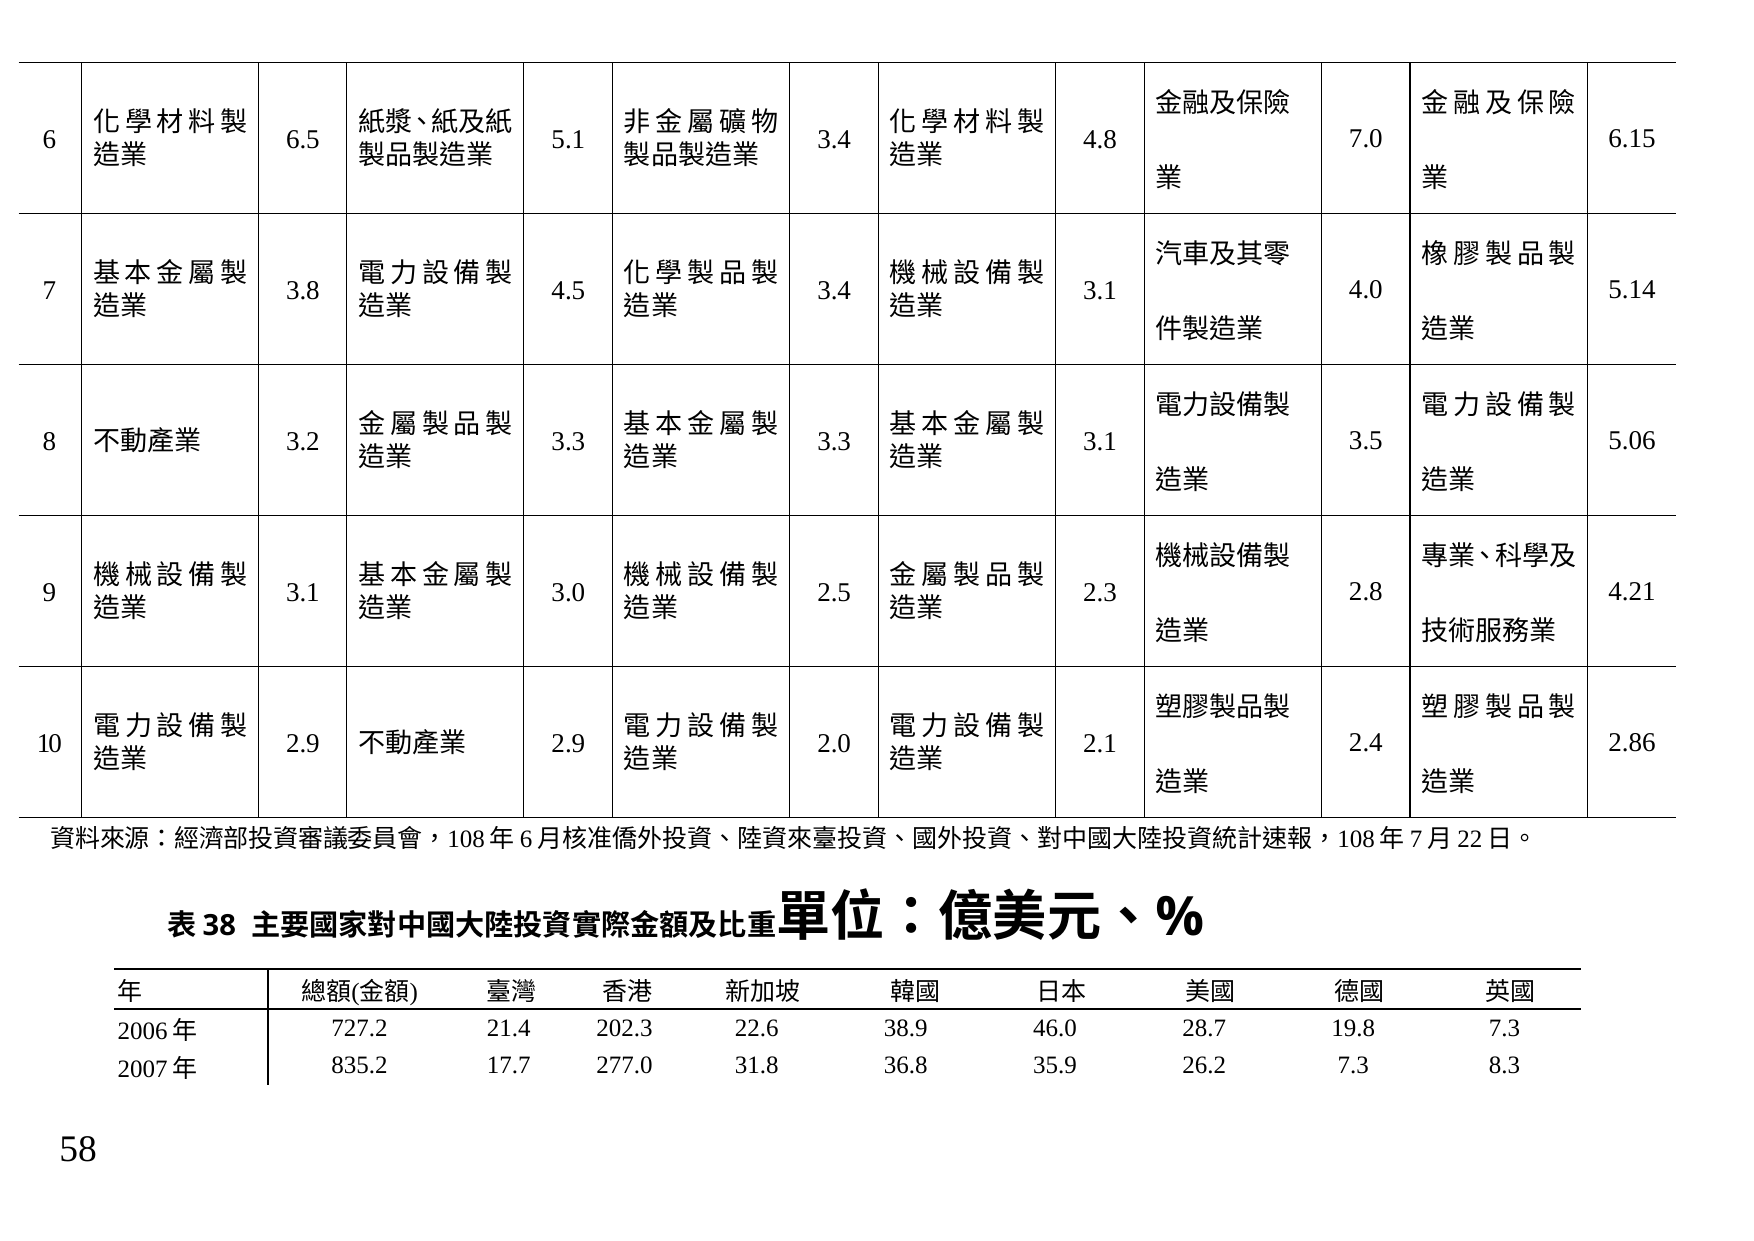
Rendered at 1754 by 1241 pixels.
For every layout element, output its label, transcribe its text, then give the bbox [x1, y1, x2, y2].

table_cell 5.06 [1588, 365, 1676, 515]
table_cell 835.2 [269, 1048, 451, 1085]
table_header 新加坡 [682, 970, 831, 1008]
table_cell 2007年 [114, 1048, 267, 1085]
table_header 年 [114, 970, 267, 1008]
table_cell 4.5 [524, 214, 612, 364]
table_cell 2.3 [1056, 516, 1144, 666]
table_cell 2.9 [524, 667, 612, 817]
table_cell 6.15 [1588, 63, 1676, 213]
table_cell 35.9 [980, 1048, 1129, 1085]
table_cell 3.2 [259, 365, 346, 515]
table_cell 不動產業 [82, 365, 258, 515]
table_header 香港 [566, 970, 682, 1008]
table_cell 9 [19, 516, 81, 666]
table_cell 46.0 [980, 1010, 1129, 1047]
table_cell 5.14 [1588, 214, 1676, 364]
table_cell 4.21 [1588, 516, 1676, 666]
table_cell 基本金屬製造業 [347, 516, 523, 666]
table_cell 2.8 [1322, 516, 1409, 666]
table_cell 2.9 [259, 667, 346, 817]
text 資料來源：經濟部投資審議委員會，108年6月核准僑外投資、陸資來臺投資、國外投資、對中國大陸投資統計速報，108年7月22日。 [50, 818, 1698, 856]
subtitle 表38 主要國家對中國大陸投資實際金額及比重單位：億美元、% [59, 856, 1636, 968]
table_cell 機械設備製造業 [82, 516, 258, 666]
table_cell 電力設備製造業 [82, 667, 258, 817]
table_cell 機械設備製造業 [613, 516, 789, 666]
table_header 德國 [1279, 970, 1428, 1008]
table_cell 3.3 [790, 365, 878, 515]
table_cell 8 [19, 365, 81, 515]
table_cell 2.5 [790, 516, 878, 666]
table_header 臺灣 [451, 970, 566, 1008]
table_cell 塑膠製品製造業 [1145, 667, 1321, 817]
table_cell 2.86 [1588, 667, 1676, 817]
table_cell 3.1 [1056, 214, 1144, 364]
table_cell 6.5 [259, 63, 346, 213]
table_cell 3.4 [790, 63, 878, 213]
table_cell 3.8 [259, 214, 346, 364]
table_cell 38.9 [831, 1010, 980, 1047]
table_cell 202.3 [566, 1010, 682, 1047]
table_cell 非金屬礦物製品製造業 [613, 63, 789, 213]
table_cell 26.2 [1129, 1048, 1278, 1085]
table_cell 31.8 [682, 1048, 831, 1085]
table_cell 4.0 [1322, 214, 1409, 364]
table_cell 化學材料製造業 [82, 63, 258, 213]
table_cell 10 [19, 667, 81, 817]
table_cell 化學材料製造業 [879, 63, 1055, 213]
table_cell 金融及保險業 [1145, 63, 1321, 213]
table_header 美國 [1129, 970, 1278, 1008]
table_cell 電力設備製造業 [1411, 365, 1587, 515]
table_cell 7.3 [1279, 1048, 1428, 1085]
table_cell 2006年 [114, 1010, 267, 1047]
table_cell 紙漿、紙及紙製品製造業 [347, 63, 523, 213]
table_cell 277.0 [566, 1048, 682, 1085]
table_header 總額(金額) [269, 970, 451, 1008]
table_cell 7.0 [1322, 63, 1409, 213]
table_cell 3.5 [1322, 365, 1409, 515]
table_cell 橡膠製品製造業 [1411, 214, 1587, 364]
table_cell 36.8 [831, 1048, 980, 1085]
table_cell 機械設備製造業 [879, 214, 1055, 364]
table_cell 3.1 [259, 516, 346, 666]
table_cell 不動產業 [347, 667, 523, 817]
table_cell 電力設備製造業 [347, 214, 523, 364]
table_cell 專業、科學及技術服務業 [1411, 516, 1587, 666]
table_cell 7 [19, 214, 81, 364]
table_cell 基本金屬製造業 [613, 365, 789, 515]
table_cell 基本金屬製造業 [82, 214, 258, 364]
table_cell 電力設備製造業 [1145, 365, 1321, 515]
table_cell 28.7 [1129, 1010, 1278, 1047]
table_cell 塑膠製品製造業 [1411, 667, 1587, 817]
table_cell 電力設備製造業 [879, 667, 1055, 817]
table_header 英國 [1428, 970, 1581, 1008]
table_cell 4.8 [1056, 63, 1144, 213]
table_cell 727.2 [269, 1010, 451, 1047]
table_cell 3.0 [524, 516, 612, 666]
table_cell 8.3 [1428, 1048, 1581, 1085]
table_header 韓國 [831, 970, 980, 1008]
table_cell 3.4 [790, 214, 878, 364]
table_cell 21.4 [451, 1010, 566, 1047]
table_cell 電力設備製造業 [613, 667, 789, 817]
table_cell 22.6 [682, 1010, 831, 1047]
table_cell 機械設備製造業 [1145, 516, 1321, 666]
table_cell 化學製品製造業 [613, 214, 789, 364]
table_cell 金屬製品製造業 [347, 365, 523, 515]
table_cell 汽車及其零件製造業 [1145, 214, 1321, 364]
table_cell 7.3 [1428, 1010, 1581, 1047]
table_cell 金融及保險業 [1411, 63, 1587, 213]
table_cell 金屬製品製造業 [879, 516, 1055, 666]
table_cell 2.1 [1056, 667, 1144, 817]
table_header 日本 [980, 970, 1129, 1008]
table_cell 基本金屬製造業 [879, 365, 1055, 515]
table_cell 6 [19, 63, 81, 213]
table_cell 17.7 [451, 1048, 566, 1085]
table_cell 2.0 [790, 667, 878, 817]
table_cell 19.8 [1279, 1010, 1428, 1047]
table_cell 3.1 [1056, 365, 1144, 515]
table_cell 5.1 [524, 63, 612, 213]
table_cell 2.4 [1322, 667, 1409, 817]
table_cell 3.3 [524, 365, 612, 515]
